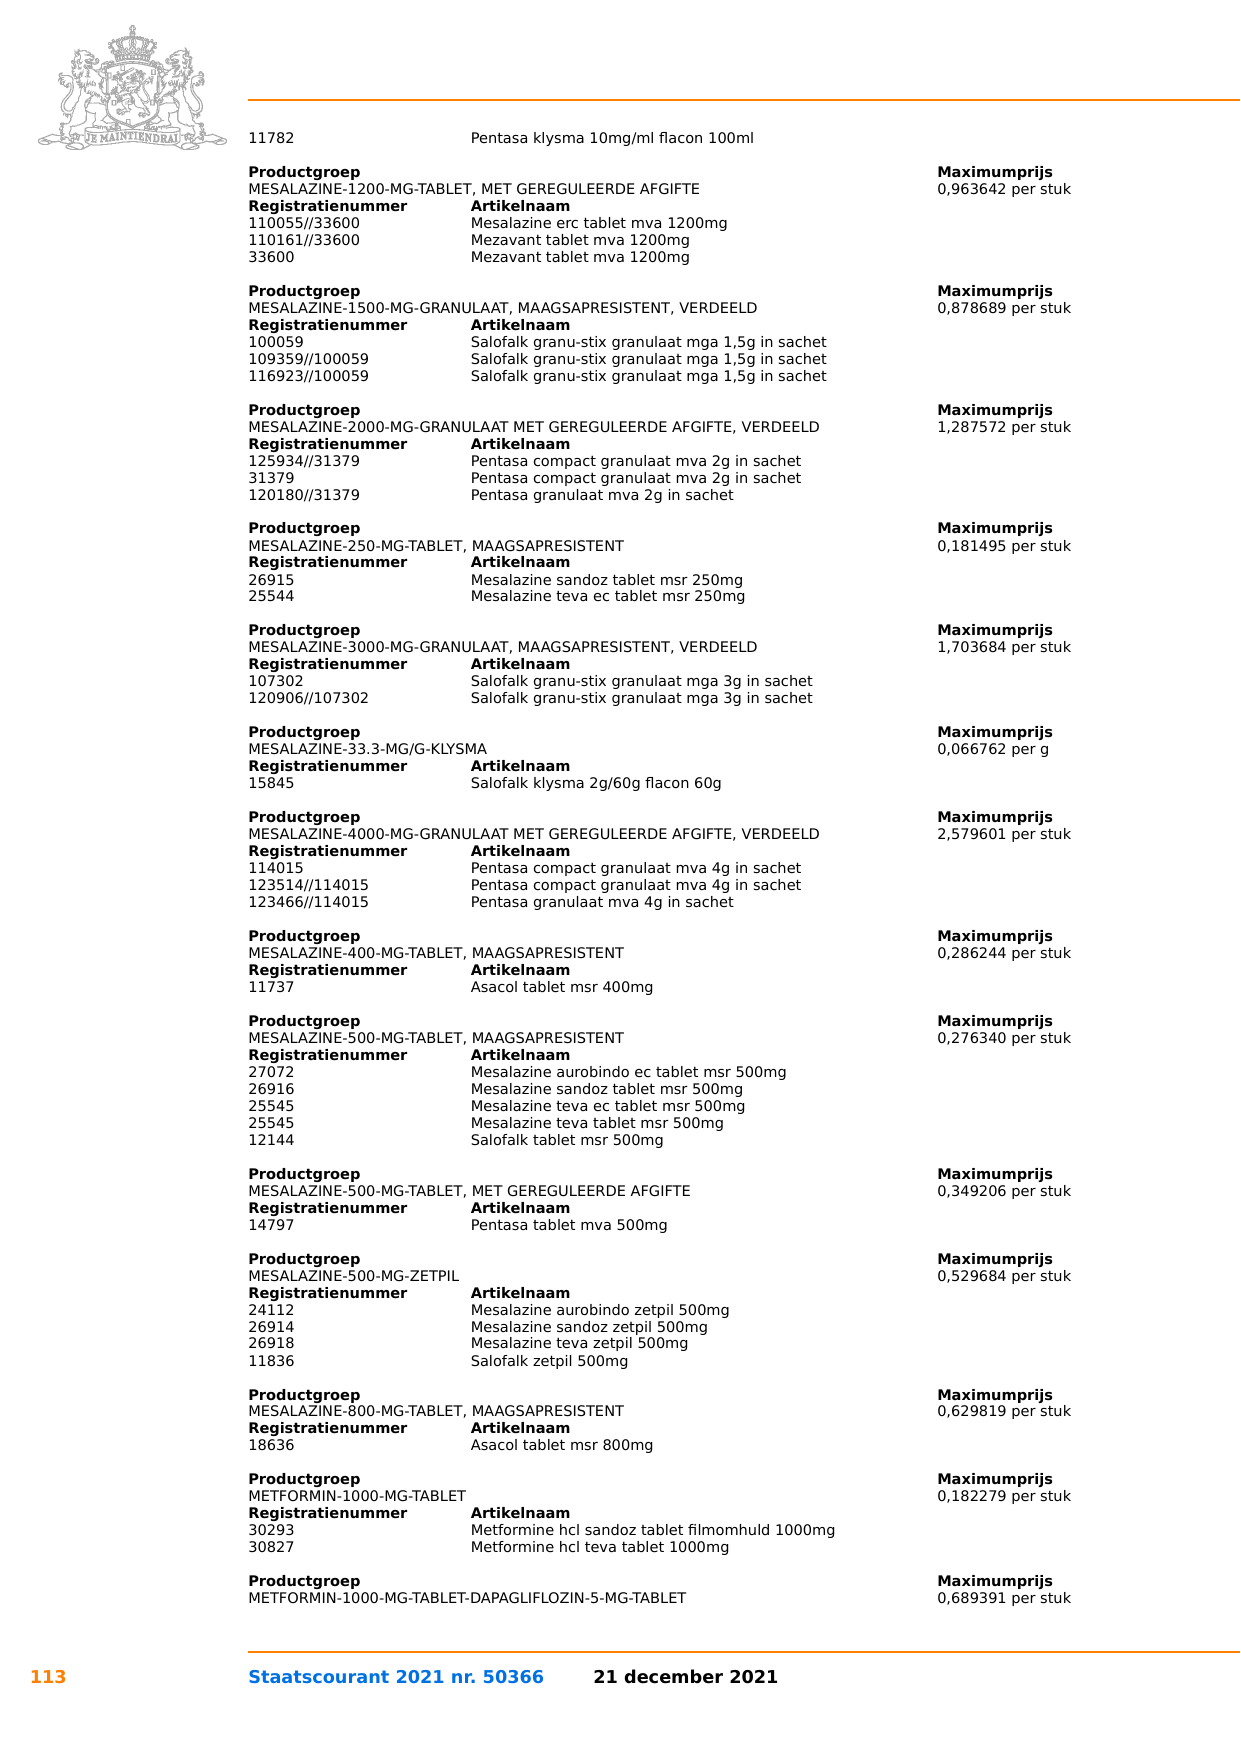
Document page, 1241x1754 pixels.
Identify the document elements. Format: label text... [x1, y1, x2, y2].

table_cell [465, 1251, 931, 1267]
table_cell METFORMIN-1000-MG-TABLET-DAPAGLIFLOZIN-5-MG-TABLET [248, 1590, 931, 1607]
table_cell 0,349206 per stuk [931, 1183, 1163, 1199]
table_cell MESALAZINE-4000-MG-GRANULAAT MET GEREGULEERDE AFGIFTE, VERDEELD [248, 826, 931, 843]
table_cell Productgroep [248, 283, 464, 300]
table_cell Registratienummer [248, 1047, 464, 1064]
table_cell Salofalk tablet msr 500mg [465, 1132, 1163, 1149]
table_cell Registratienummer [248, 317, 464, 334]
table_cell Productgroep [248, 1471, 464, 1488]
table_cell [248, 1369, 1163, 1386]
table_cell Salofalk klysma 2g/60g flacon 60g [465, 775, 1163, 792]
table_cell Artikelnaam [465, 656, 931, 673]
table_cell Mesalazine sandoz tablet msr 250mg [465, 571, 1163, 588]
table_cell Artikelnaam [465, 962, 931, 979]
table_cell Metformine hcl teva tablet 1000mg [465, 1539, 1163, 1556]
table_cell [931, 554, 1163, 571]
table_cell Maximumprijs [931, 283, 1163, 300]
table_cell [465, 1386, 931, 1403]
table_cell Maximumprijs [931, 164, 1163, 181]
table_cell Maximumprijs [931, 928, 1163, 945]
table_cell [465, 724, 931, 741]
table_cell Mezavant tablet mva 1200mg [465, 232, 1163, 249]
table_cell MESALAZINE-500-MG-TABLET, MET GEREGULEERDE AFGIFTE [248, 1183, 931, 1199]
table_cell [931, 198, 1163, 215]
table_cell Registratienummer [248, 554, 464, 571]
table_cell [465, 520, 931, 537]
table_cell Artikelnaam [465, 1200, 931, 1217]
table_cell Productgroep [248, 1251, 464, 1267]
table_cell Mesalazine erc tablet mva 1200mg [465, 215, 1163, 232]
table_cell 26916 [248, 1081, 464, 1098]
table_cell [931, 656, 1163, 673]
table_cell Pentasa klysma 10mg/ml flacon 100ml [465, 130, 1163, 147]
table_cell Mesalazine teva zetpil 500mg [465, 1335, 1163, 1352]
table_cell Registratienummer [248, 1200, 464, 1217]
table_cell Registratienummer [248, 198, 464, 215]
table_cell Registratienummer [248, 758, 464, 775]
table_cell MESALAZINE-500-MG-TABLET, MAAGSAPRESISTENT [248, 1030, 931, 1047]
table_cell [248, 1556, 1163, 1573]
table_cell Mesalazine sandoz zetpil 500mg [465, 1319, 1163, 1335]
table_cell 110055//33600 [248, 215, 464, 232]
table_cell [465, 928, 931, 945]
table_cell 110161//33600 [248, 232, 464, 249]
table_cell 26918 [248, 1335, 464, 1352]
table_cell 0,878689 per stuk [931, 300, 1163, 317]
table_cell 11836 [248, 1353, 464, 1369]
table_cell Productgroep [248, 724, 464, 741]
table_cell [465, 402, 931, 418]
table_cell MESALAZINE-500-MG-ZETPIL [248, 1268, 931, 1284]
table_cell 100059 [248, 334, 464, 351]
table_cell Maximumprijs [931, 622, 1163, 639]
table_cell Salofalk granu-stix granulaat mga 1,5g in sachet [465, 334, 1163, 351]
table_cell 114015 [248, 860, 464, 877]
table_cell [248, 1454, 1163, 1471]
table_cell 0,963642 per stuk [931, 181, 1163, 198]
table_cell Maximumprijs [931, 1386, 1163, 1403]
table_cell Registratienummer [248, 656, 464, 673]
table_cell 31379 [248, 470, 464, 486]
table_cell 1,703684 per stuk [931, 639, 1163, 656]
table_cell [931, 1285, 1163, 1301]
table_cell [465, 622, 931, 639]
table_cell Pentasa compact granulaat mva 4g in sachet [465, 877, 1163, 894]
table_cell 107302 [248, 673, 464, 690]
table_cell Maximumprijs [931, 402, 1163, 418]
table_cell MESALAZINE-1200-MG-TABLET, MET GEREGULEERDE AFGIFTE [248, 181, 931, 198]
table_cell Maximumprijs [931, 809, 1163, 826]
table_cell [248, 911, 1163, 928]
table_cell 0,066762 per g [931, 741, 1163, 758]
table_cell 123514//114015 [248, 877, 464, 894]
table_cell Maximumprijs [931, 1013, 1163, 1030]
table_cell [248, 504, 1163, 520]
table_cell 0,181495 per stuk [931, 538, 1163, 554]
table_cell 125934//31379 [248, 453, 464, 469]
table_cell Artikelnaam [465, 198, 931, 215]
table_cell Mesalazine aurobindo ec tablet msr 500mg [465, 1064, 1163, 1081]
table_cell Salofalk granu-stix granulaat mga 1,5g in sachet [465, 351, 1163, 368]
table_cell Maximumprijs [931, 520, 1163, 537]
table_cell 120180//31379 [248, 486, 464, 503]
table_cell Asacol tablet msr 800mg [465, 1437, 1163, 1454]
table_cell 26914 [248, 1319, 464, 1335]
table_cell Productgroep [248, 1573, 464, 1590]
table_cell Artikelnaam [465, 758, 931, 775]
table_cell Registratienummer [248, 1505, 464, 1522]
table_cell Productgroep [248, 1166, 464, 1183]
table_cell [465, 1166, 931, 1183]
table_cell Artikelnaam [465, 436, 931, 452]
table_cell 25545 [248, 1098, 464, 1115]
table_cell Salofalk granu-stix granulaat mga 3g in sachet [465, 673, 1163, 690]
table_cell [248, 792, 1163, 809]
table_cell MESALAZINE-250-MG-TABLET, MAAGSAPRESISTENT [248, 538, 931, 554]
table_cell Registratienummer [248, 1420, 464, 1437]
table_cell [931, 1200, 1163, 1217]
table_cell 0,529684 per stuk [931, 1268, 1163, 1284]
table_cell [931, 1420, 1163, 1437]
table_cell 26915 [248, 571, 464, 588]
table_cell Artikelnaam [465, 1047, 931, 1064]
table_cell 25545 [248, 1115, 464, 1132]
table_cell [931, 317, 1163, 334]
table_cell Artikelnaam [465, 1420, 931, 1437]
table_cell Registratienummer [248, 436, 464, 452]
table_cell Mesalazine teva ec tablet msr 500mg [465, 1098, 1163, 1115]
table_cell [248, 605, 1163, 622]
table_cell Productgroep [248, 402, 464, 418]
table_cell 30827 [248, 1539, 464, 1556]
table_cell Registratienummer [248, 1285, 464, 1301]
table_cell [465, 164, 931, 181]
table_cell Productgroep [248, 164, 464, 181]
table_cell [931, 1505, 1163, 1522]
table_cell [465, 809, 931, 826]
table_cell Artikelnaam [465, 1285, 931, 1301]
table_cell Mesalazine sandoz tablet msr 500mg [465, 1081, 1163, 1098]
table_cell METFORMIN-1000-MG-TABLET [248, 1488, 931, 1505]
table_cell [248, 147, 1163, 164]
table_cell 14797 [248, 1217, 464, 1233]
table_cell Maximumprijs [931, 1251, 1163, 1267]
table_cell Salofalk granu-stix granulaat mga 1,5g in sachet [465, 368, 1163, 384]
table_cell Metformine hcl sandoz tablet filmomhuld 1000mg [465, 1522, 1163, 1539]
table_cell 0,276340 per stuk [931, 1030, 1163, 1047]
table_cell MESALAZINE-1500-MG-GRANULAAT, MAAGSAPRESISTENT, VERDEELD [248, 300, 931, 317]
table_cell 123466//114015 [248, 894, 464, 911]
table_cell 11782 [248, 130, 464, 147]
table_cell Productgroep [248, 809, 464, 826]
table_cell Salofalk zetpil 500mg [465, 1353, 1163, 1369]
table_cell [931, 758, 1163, 775]
table_cell 1,287572 per stuk [931, 419, 1163, 436]
table_cell [465, 283, 931, 300]
table_cell MESALAZINE-400-MG-TABLET, MAAGSAPRESISTENT [248, 945, 931, 962]
table_cell [248, 266, 1163, 283]
table_cell [465, 1013, 931, 1030]
table_cell Pentasa granulaat mva 2g in sachet [465, 486, 1163, 503]
table_cell [931, 436, 1163, 452]
table_cell [931, 843, 1163, 860]
table_cell 0,286244 per stuk [931, 945, 1163, 962]
table_cell Productgroep [248, 520, 464, 537]
table_cell Maximumprijs [931, 1573, 1163, 1590]
table_cell [465, 1471, 931, 1488]
table_cell Artikelnaam [465, 843, 931, 860]
table_cell 33600 [248, 249, 464, 266]
table_cell Artikelnaam [465, 1505, 931, 1522]
table_cell 109359//100059 [248, 351, 464, 368]
table_cell Pentasa compact granulaat mva 2g in sachet [465, 470, 1163, 486]
table_cell 0,629819 per stuk [931, 1403, 1163, 1420]
table_cell Productgroep [248, 1013, 464, 1030]
table_cell MESALAZINE-2000-MG-GRANULAAT MET GEREGULEERDE AFGIFTE, VERDEELD [248, 419, 931, 436]
picture [38, 25, 227, 150]
table_cell 116923//100059 [248, 368, 464, 384]
table_cell Artikelnaam [465, 317, 931, 334]
table_cell Maximumprijs [931, 1166, 1163, 1183]
table_cell Salofalk granu-stix granulaat mga 3g in sachet [465, 690, 1163, 707]
table_cell Mesalazine aurobindo zetpil 500mg [465, 1301, 1163, 1318]
table_cell 120906//107302 [248, 690, 464, 707]
table_cell [931, 1047, 1163, 1064]
table_cell [248, 996, 1163, 1013]
table_cell Asacol tablet msr 400mg [465, 979, 1163, 996]
table_cell 15845 [248, 775, 464, 792]
table_cell Mesalazine teva tablet msr 500mg [465, 1115, 1163, 1132]
table_cell [931, 962, 1163, 979]
table_cell 18636 [248, 1437, 464, 1454]
table_cell 24112 [248, 1301, 464, 1318]
table_cell Pentasa compact granulaat mva 4g in sachet [465, 860, 1163, 877]
table_cell 30293 [248, 1522, 464, 1539]
table_cell 0,182279 per stuk [931, 1488, 1163, 1505]
table_cell Pentasa granulaat mva 4g in sachet [465, 894, 1163, 911]
table_cell [248, 385, 1163, 402]
table_cell Registratienummer [248, 962, 464, 979]
table_cell Productgroep [248, 622, 464, 639]
table_cell Registratienummer [248, 843, 464, 860]
table_cell Pentasa tablet mva 500mg [465, 1217, 1163, 1233]
table_cell [248, 707, 1163, 724]
table_cell Productgroep [248, 928, 464, 945]
table_cell 27072 [248, 1064, 464, 1081]
table_cell 2,579601 per stuk [931, 826, 1163, 843]
table_cell MESALAZINE-3000-MG-GRANULAAT, MAAGSAPRESISTENT, VERDEELD [248, 639, 931, 656]
table_cell [248, 1234, 1163, 1251]
table_cell Productgroep [248, 1386, 464, 1403]
table_cell 0,689391 per stuk [931, 1590, 1163, 1607]
table_cell Mezavant tablet mva 1200mg [465, 249, 1163, 266]
table_cell Maximumprijs [931, 724, 1163, 741]
table_cell [248, 1149, 1163, 1166]
table_cell Artikelnaam [465, 554, 931, 571]
table_cell 25544 [248, 588, 464, 605]
table_cell Pentasa compact granulaat mva 2g in sachet [465, 453, 1163, 469]
table_cell 12144 [248, 1132, 464, 1149]
table_cell [465, 1573, 931, 1590]
table_cell MESALAZINE-800-MG-TABLET, MAAGSAPRESISTENT [248, 1403, 931, 1420]
table_cell MESALAZINE-33.3-MG/G-KLYSMA [248, 741, 931, 758]
table_cell Mesalazine teva ec tablet msr 250mg [465, 588, 1163, 605]
table_cell Maximumprijs [931, 1471, 1163, 1488]
table_cell 11737 [248, 979, 464, 996]
